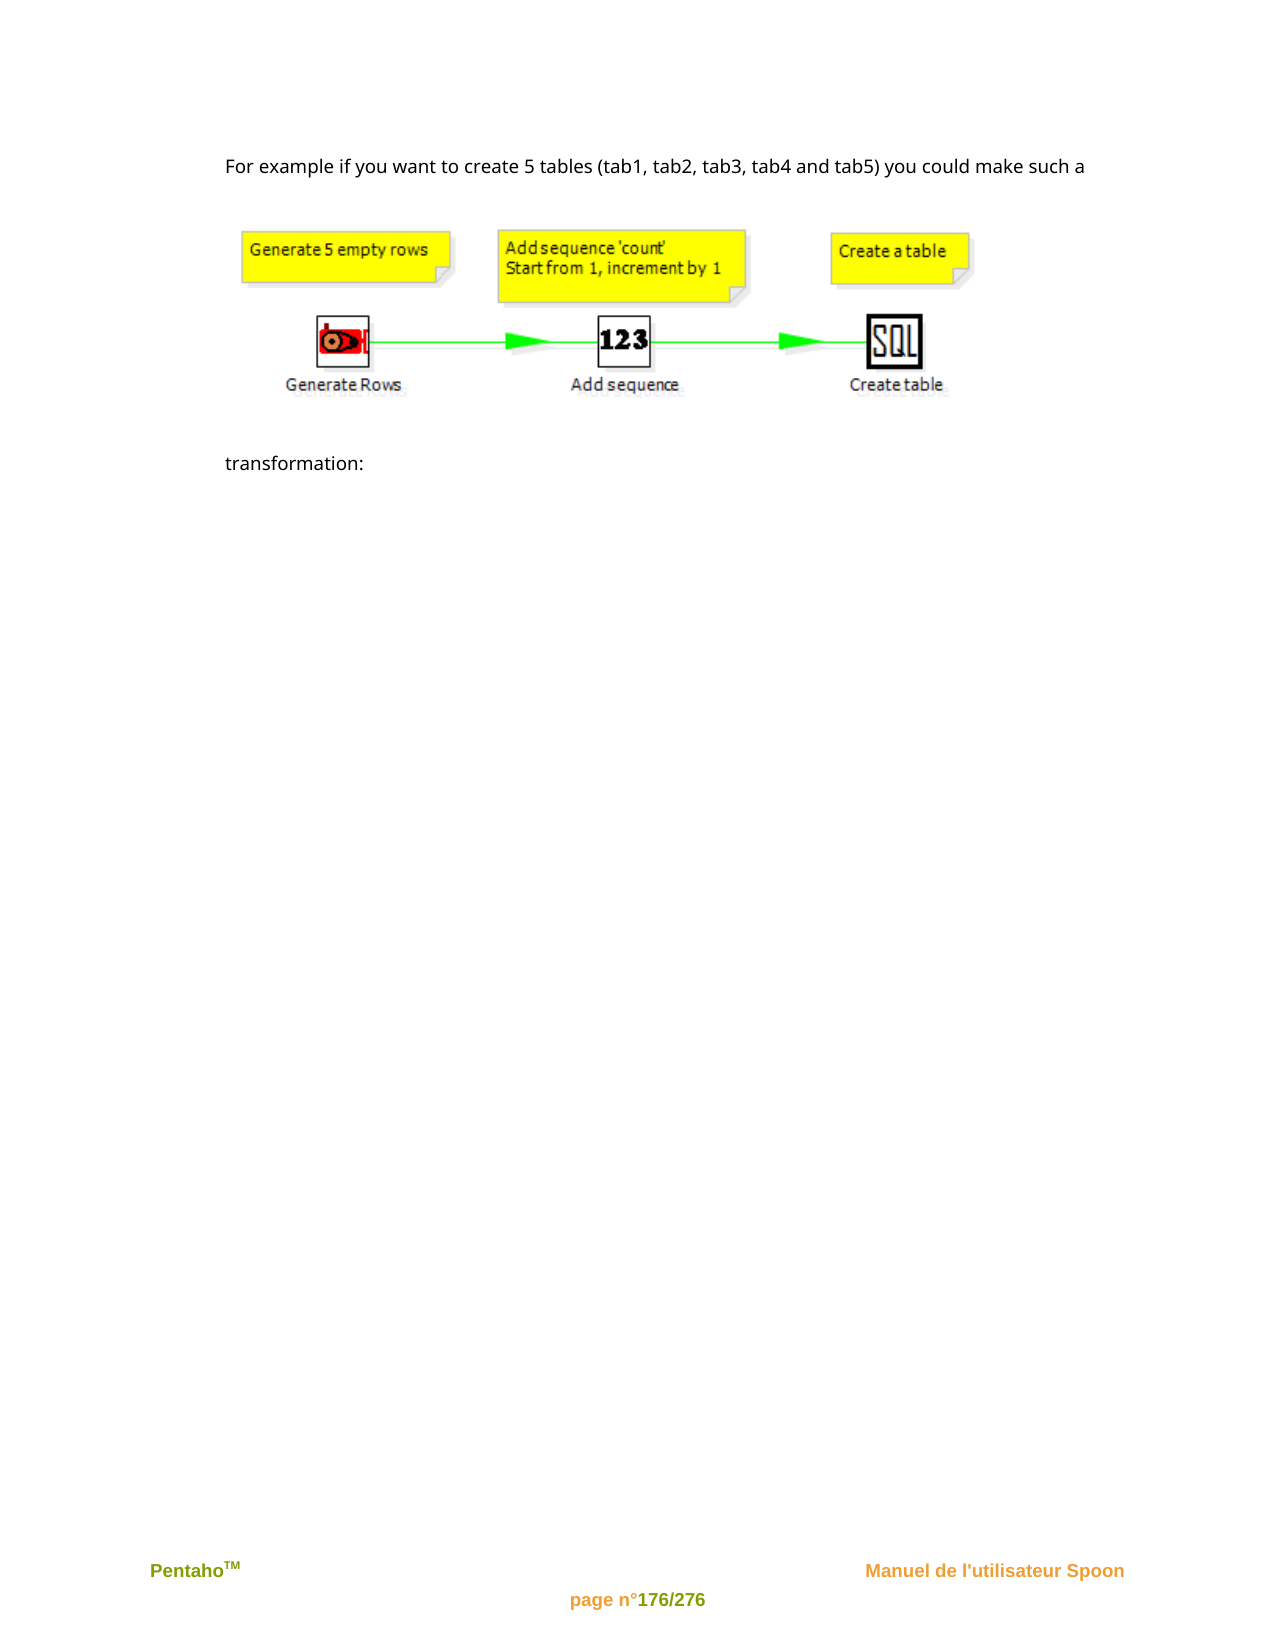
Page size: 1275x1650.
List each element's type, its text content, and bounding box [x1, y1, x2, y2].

text For example if you want to create 5 tables (tab1, tab2, tab3, tab4 and tab5) you could make such a transformation: [225, 150, 1125, 476]
